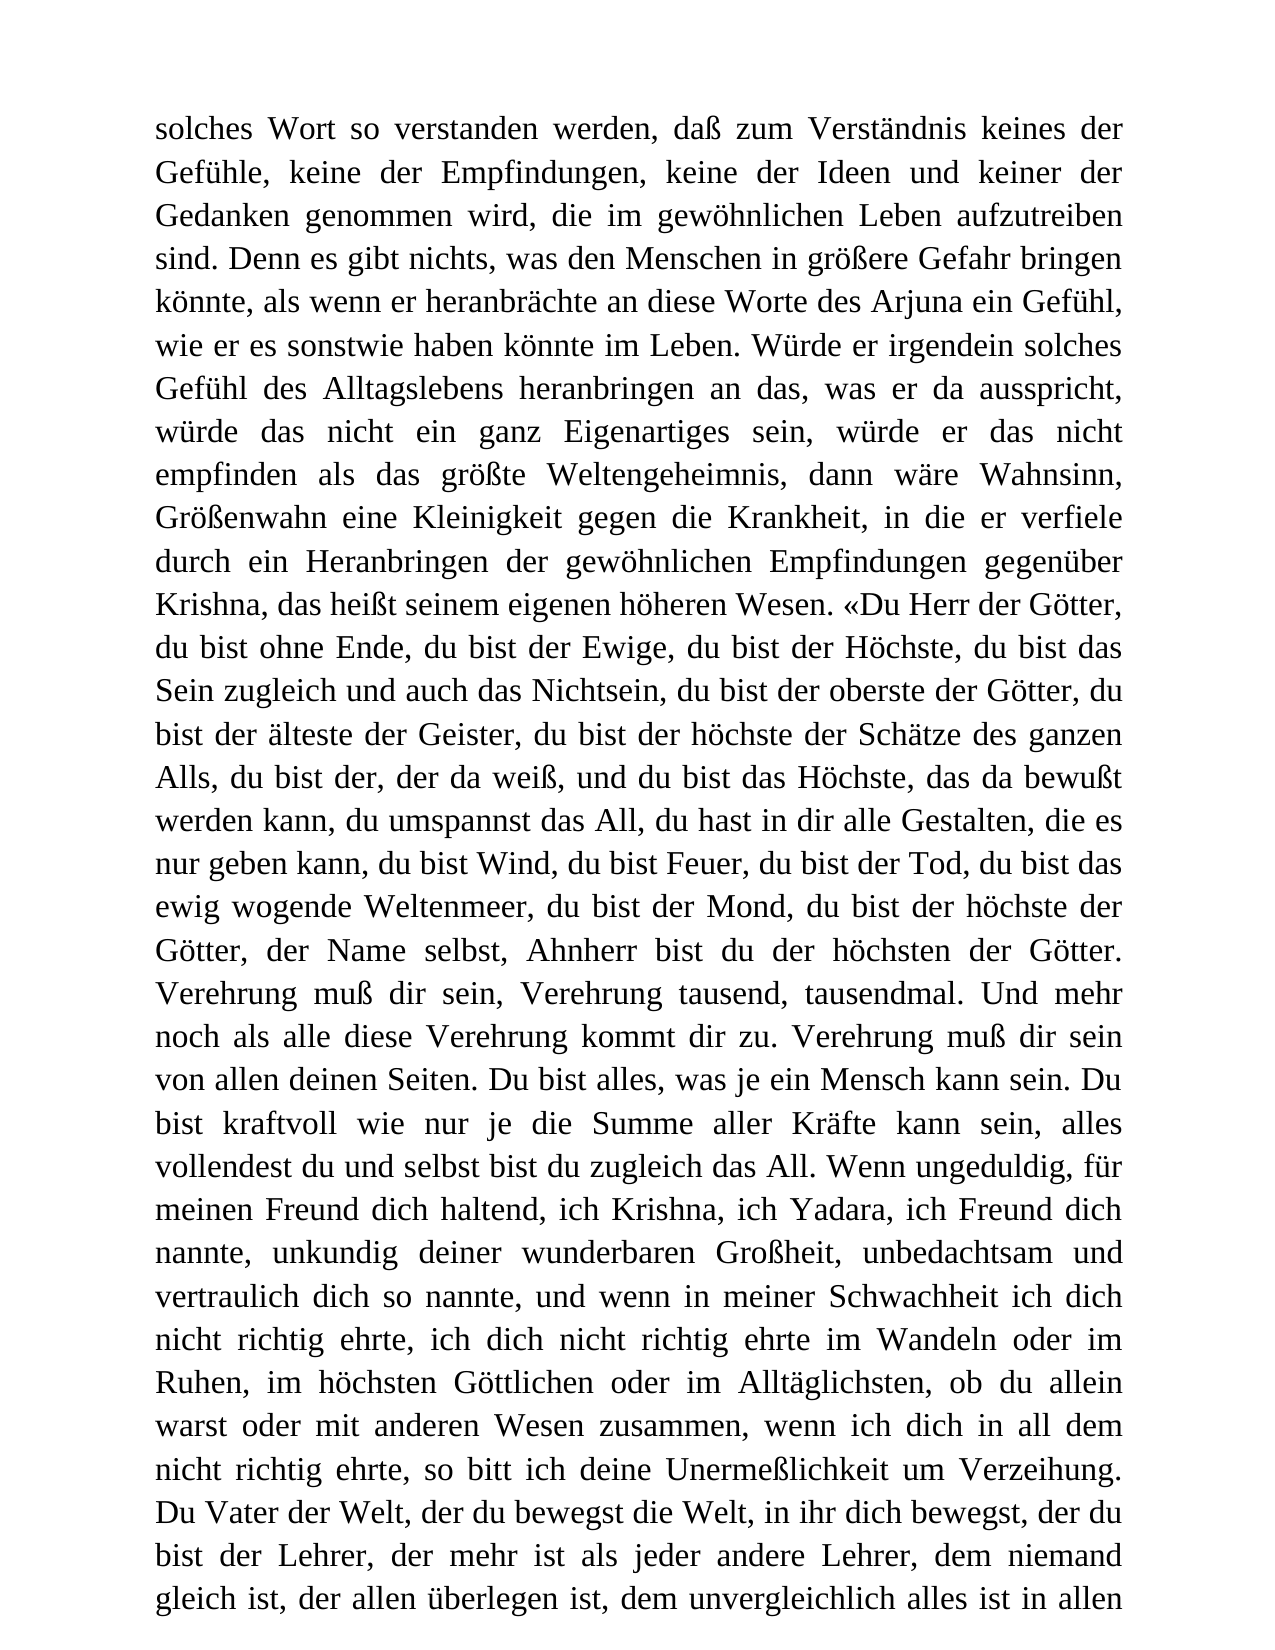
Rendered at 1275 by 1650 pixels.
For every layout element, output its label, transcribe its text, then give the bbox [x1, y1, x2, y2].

text solches Wort so verstanden werden, daß zum Verständnis keines der Gefühle, keine der Empfindungen, keine der Ideen und keiner der Gedanken genommen wird, die im gewöhnlichen Leben aufzutreiben sind. Denn es gibt nichts, was den Menschen in größere Gefahr bringen könnte, als wenn er heranbrächte an diese Worte des Arjuna ein Gefühl, wie er es sonstwie haben könnte im Leben. Würde er irgendein solches Gefühl des Alltagslebens heranbringen an das, was er da ausspricht, würde das nicht ein ganz Eigenartiges sein, würde er das nicht empfinden als das größte Weltengeheimnis, dann wäre Wahnsinn, Größenwahn eine Kleinigkeit gegen die Krankheit, in die er verfiele durch ein Heranbringen der gewöhnlichen Empfindungen gegenüber Krishna, das heißt seinem eigenen höheren Wesen. «Du Herr der Götter, du bist ohne Ende, du bist der Ewige, du bist der Höchste, du bist das Sein zugleich und auch das Nichtsein, du bist der oberste der Götter, du bist der älteste der Geister, du bist der höchste der Schätze des ganzen Alls, du bist der, der da weiß, und du bist das Höchste, das da bewußt werden kann, du umspannst das All, du hast in dir alle Gestalten, die es nur geben kann, du bist Wind, du bist Feuer, du bist der Tod, du bist das ewig wogende Weltenmeer, du bist der Mond, du bist der höchste der Götter, der Name selbst, Ahnherr bist du der höchsten der Götter. Verehrung muß dir sein, Verehrung tausend, tausendmal. Und mehr noch als alle diese Verehrung kommt dir zu. Verehrung muß dir sein von allen deinen Seiten. Du bist alles, was je ein Mensch kann sein. Du bist kraftvoll wie nur je die Summe aller Kräfte kann sein, alles vollendest du und selbst bist du zugleich das All. Wenn ungeduldig, für meinen Freund dich haltend, ich Krishna, ich Yadara, ich Freund dich nannte, unkundig deiner wunderbaren Großheit, unbedachtsam und vertraulich dich so nannte, und wenn in meiner Schwachheit ich dich nicht richtig ehrte, ich dich nicht richtig ehrte im Wandeln oder im Ruhen, im höchsten Göttlichen oder im Alltäglichsten, ob du allein warst oder mit anderen Wesen zusammen, wenn ich dich in all dem nicht richtig ehrte, so bitt ich deine Unermeßlichkeit um Verzeihung. Du Vater der Welt, der du bewegst die Welt, in ihr dich bewegst, der du bist der Lehrer, der mehr ist als jeder andere Lehrer, dem niemand gleich ist, der allen überlegen ist, dem unvergleichlich alles ist in allen [155, 109, 1124, 1617]
